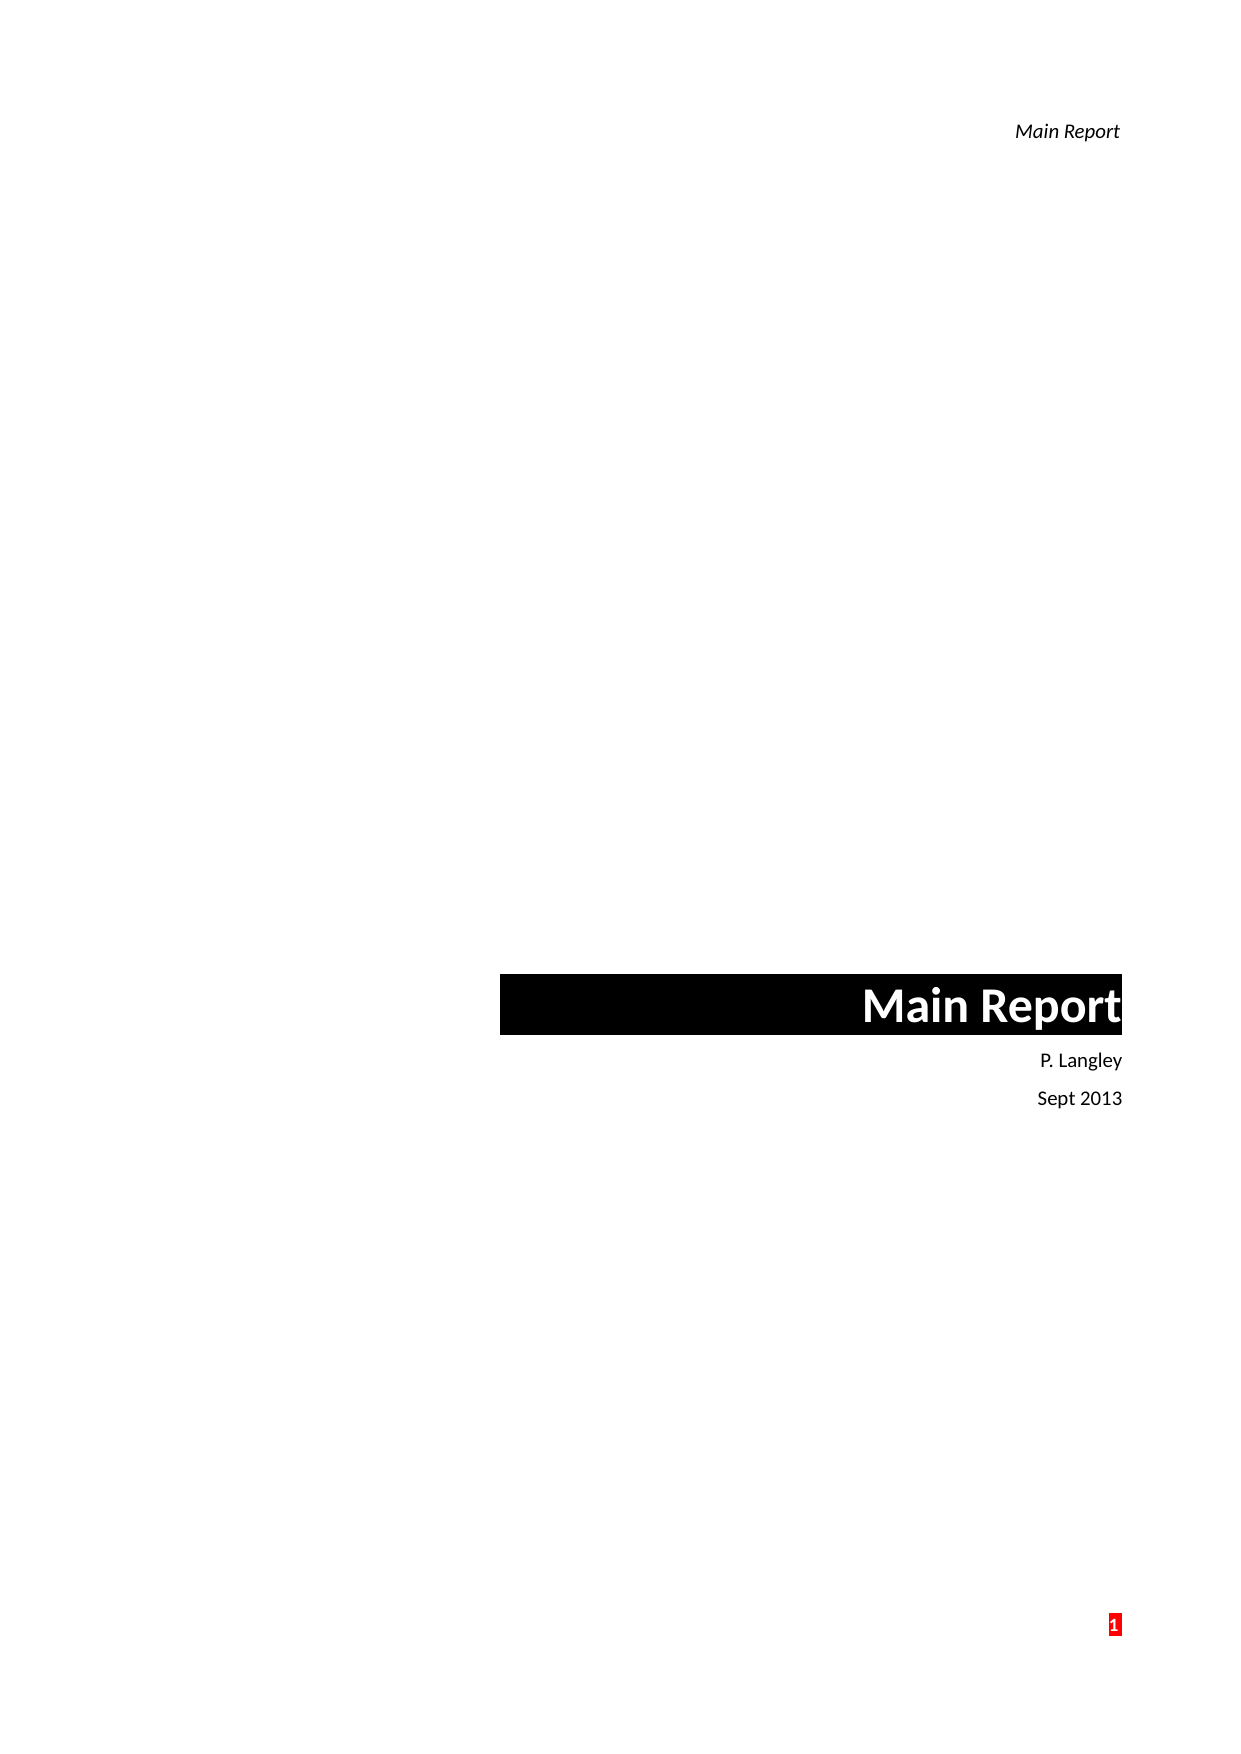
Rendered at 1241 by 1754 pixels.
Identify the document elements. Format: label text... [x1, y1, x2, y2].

title Main Report [236, 974, 1122, 1035]
text P. Langley [236, 1047, 1122, 1072]
text Sept 2013 [236, 1085, 1122, 1110]
